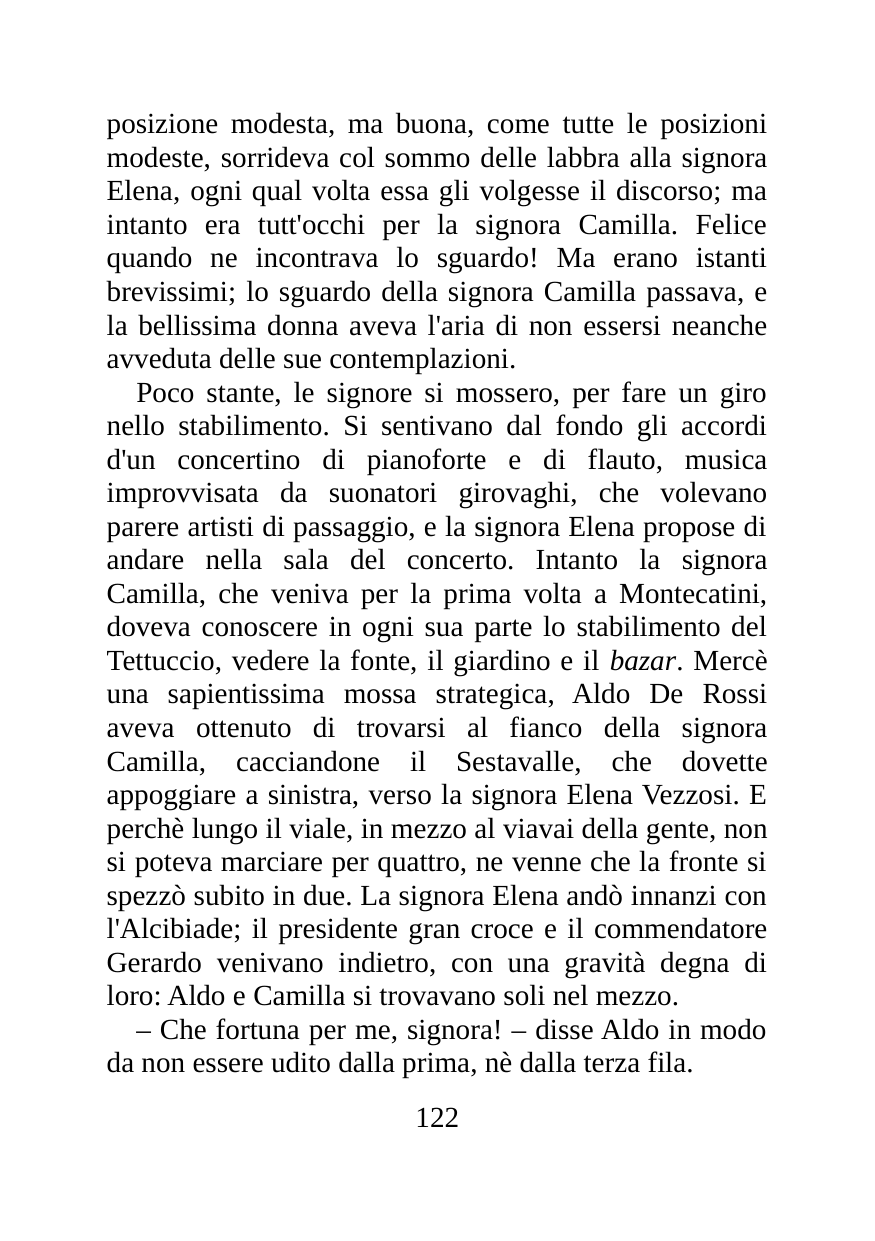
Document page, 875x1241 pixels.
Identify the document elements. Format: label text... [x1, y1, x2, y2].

text posizione modesta, ma buona, come tutte le posizioni modeste, sorrideva col sommo delle labbra alla signora Elena, ogni qual volta essa gli volgesse il discorso; ma intanto era tutt'occhi per la signora Camilla. Felice quando ne incontrava lo sguardo! Ma erano istanti brevissimi; lo sguardo della signora Camilla passava, e la bellissima donna aveva l'aria di non essersi neanche avveduta delle sue contemplazioni. [106, 106, 768, 375]
text Poco stante, le signore si mossero, per fare un giro nello stabilimento. Si sentivano dal fondo gli accordi d'un concertino di pianoforte e di flauto, musica improvvisata da suonatori girovaghi, che volevano parere artisti di passaggio, e la signora Elena propose di andare nella sala del concerto. Intanto la signora Camilla, che veniva per la prima volta a Montecatini, doveva conoscere in ogni sua parte lo stabilimento del Tettuccio, vedere la fonte, il giardino e il bazar. Mercè una sapientissima mossa strategica, Aldo De Rossi aveva ottenuto di trovarsi al fianco della signora Camilla, cacciandone il Sestavalle, che dovette appoggiare a sinistra, verso la signora Elena Vezzosi. E perchè lungo il viale, in mezzo al viavai della gente, non si poteva marciare per quattro, ne venne che la fronte si spezzò subito in due. La signora Elena andò innanzi con l'Alcibiade; il presidente gran croce e il commendatore Gerardo venivano indietro, con una gravità degna di loro: Aldo e Camilla si trovavano soli nel mezzo. [106, 375, 768, 1012]
text ‒ Che fortuna per me, signora! ‒ disse Aldo in modo da non essere udito dalla prima, nè dalla terza fila. [106, 1012, 768, 1079]
